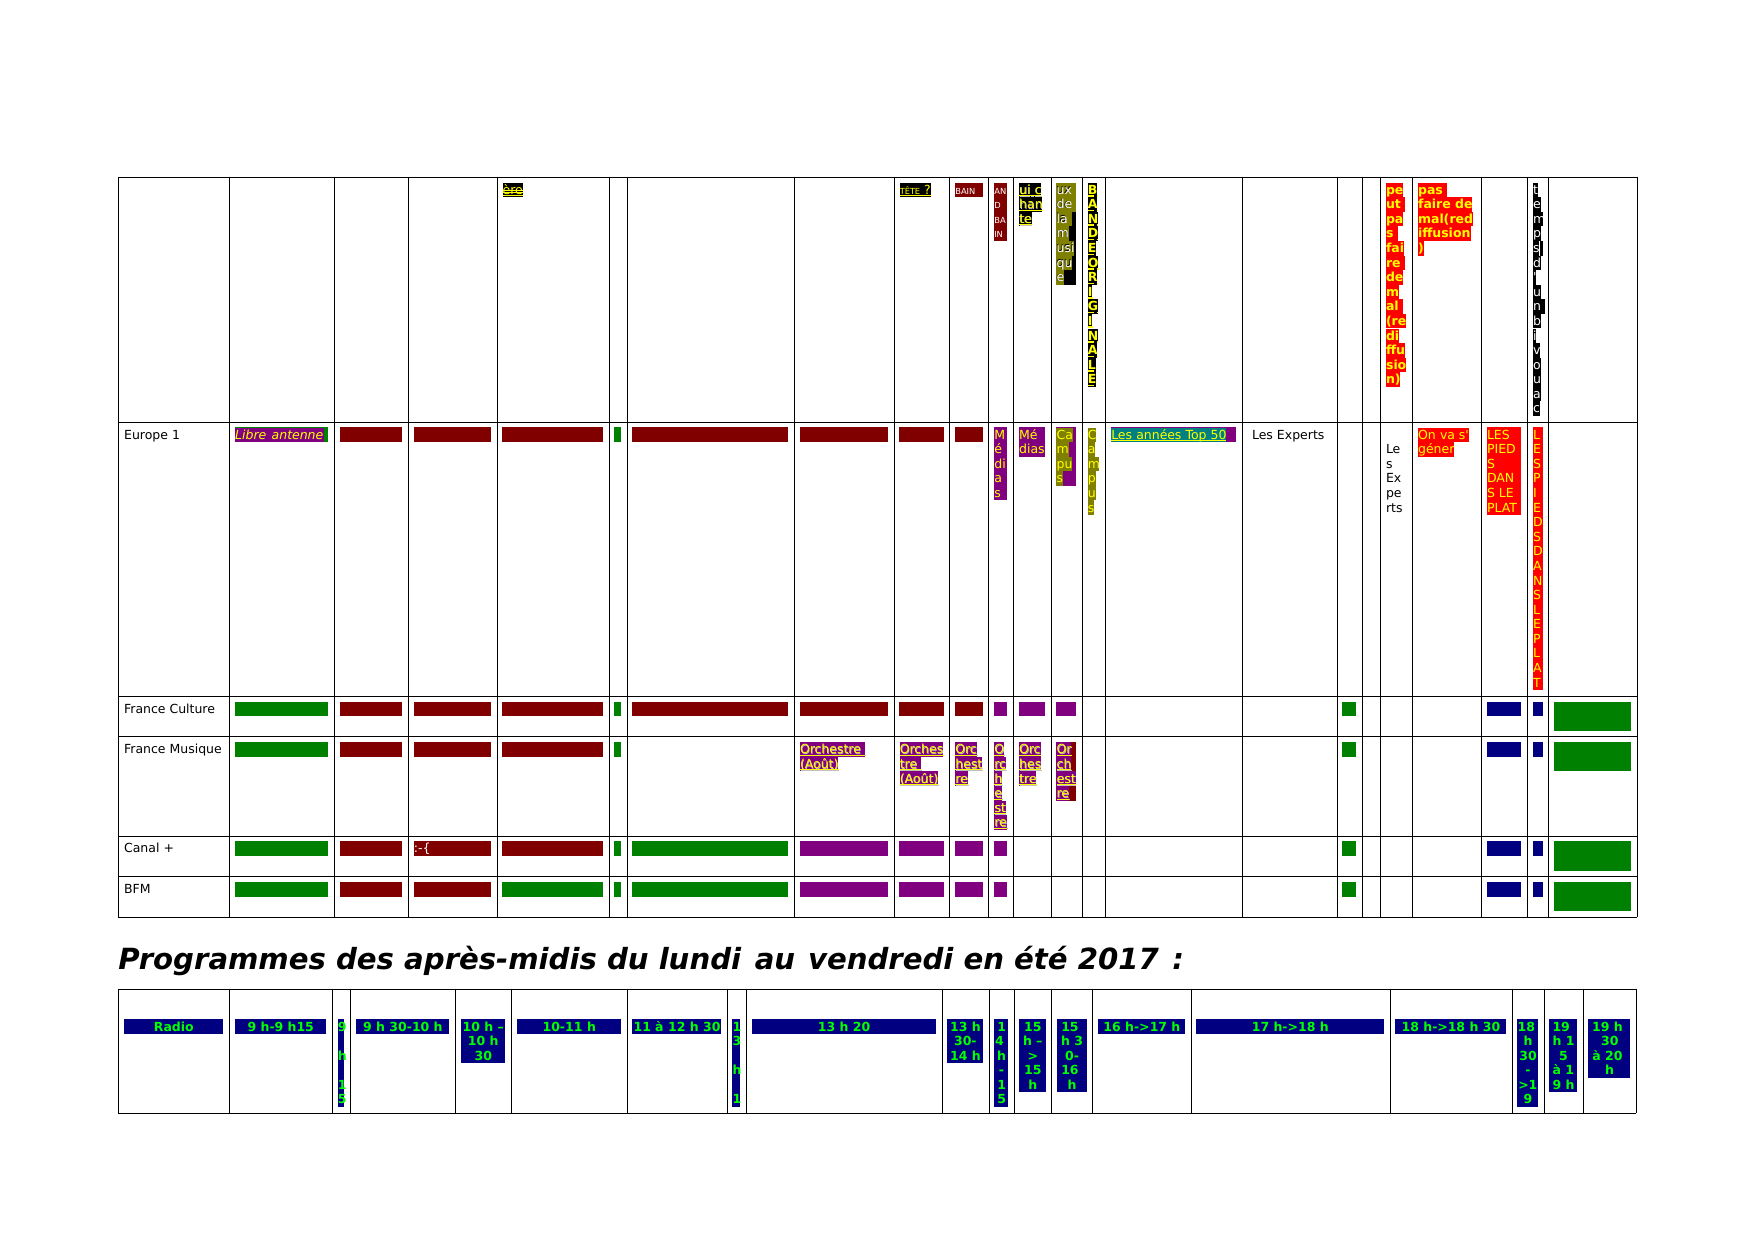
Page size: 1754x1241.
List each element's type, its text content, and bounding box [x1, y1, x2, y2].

table_cell [498, 877, 609, 917]
table_cell [1052, 837, 1082, 876]
table_cell Campus [1083, 423, 1105, 696]
table_cell [1528, 877, 1548, 917]
table_cell [335, 697, 408, 736]
table_cell [230, 837, 334, 876]
table_header 15 h –> 15 h [1015, 990, 1051, 1113]
table_cell :-{ [409, 837, 497, 876]
table_cell Canal + [119, 837, 229, 876]
table_cell [1243, 837, 1337, 876]
table_cell [1243, 178, 1337, 422]
table_cell [230, 737, 334, 836]
table_cell Orchestre [1052, 737, 1082, 836]
table_cell [1381, 737, 1412, 836]
table_cell [610, 178, 627, 422]
table_cell [409, 737, 497, 836]
table_cell [119, 178, 229, 422]
table_cell On va s'géner [1413, 423, 1481, 696]
table_cell Orchestre [950, 737, 988, 836]
table_cell [409, 697, 497, 736]
table_cell [1106, 697, 1242, 736]
table_cell [628, 737, 794, 836]
table_cell [1363, 877, 1380, 917]
table_cell [498, 697, 609, 736]
table_cell [1243, 877, 1337, 917]
table_cell [1338, 697, 1362, 736]
table_cell [1083, 837, 1105, 876]
table_header 19 h 15 à 19 h [1545, 990, 1583, 1113]
table_cell bande originale [1083, 178, 1105, 422]
table_cell [1052, 697, 1082, 736]
table_header 16 h->17 h [1093, 990, 1191, 1113]
table_cell [1363, 178, 1380, 422]
table_header 10 h – 10 h 30 [456, 990, 511, 1113]
table_cell [895, 877, 949, 917]
table_header 11 à 12 h 30 [628, 990, 727, 1113]
table_cell Médias [1014, 423, 1051, 696]
table_cell [989, 837, 1013, 876]
table_header 18 h 30->19 [1513, 990, 1544, 1113]
table_cell [895, 697, 949, 736]
table_cell ère [498, 178, 609, 422]
table_cell [628, 178, 794, 422]
subtitle Programmes des après-midis du lundi au vendredi en été 2017 : [118, 942, 1636, 976]
table_cell [628, 877, 794, 917]
table_cell [610, 697, 627, 736]
table_cell [1413, 737, 1481, 836]
table_cell [1083, 697, 1105, 736]
table_cell [1106, 837, 1242, 876]
table_cell France Culture [119, 697, 229, 736]
table_cell [950, 697, 988, 736]
table_cell and bain [989, 178, 1013, 422]
table_cell [1549, 423, 1637, 696]
table_header 9 h-9 h15 [230, 990, 332, 1113]
table_cell [409, 178, 497, 422]
table_cell [1243, 737, 1337, 836]
table_cell [1014, 837, 1051, 876]
table_cell [1528, 737, 1548, 836]
table_header 13 h 20 [747, 990, 942, 1113]
table_cell [1363, 837, 1380, 876]
table_cell [498, 423, 609, 696]
table_cell Les Experts [1381, 423, 1412, 696]
table_cell Orchestre (Août) [895, 737, 949, 836]
table_cell ui chante [1014, 178, 1051, 422]
table_cell [610, 737, 627, 836]
table_header 18 h->18 h 30 [1391, 990, 1512, 1113]
table_cell [895, 837, 949, 876]
table_cell [795, 837, 894, 876]
table_cell [1381, 837, 1412, 876]
table_header 10-11 h [512, 990, 627, 1113]
table_cell [628, 423, 794, 696]
table_cell tête ? [895, 178, 949, 422]
table_cell Les Experts [1243, 423, 1337, 696]
table_cell [1014, 697, 1051, 736]
table_cell [1083, 877, 1105, 917]
table_cell Europe 1 [119, 423, 229, 696]
table_cell [989, 697, 1013, 736]
table_cell [1482, 837, 1527, 876]
table_cell [335, 837, 408, 876]
table_cell [1549, 697, 1637, 736]
table_cell [1413, 837, 1481, 876]
table_cell [1338, 877, 1362, 917]
table_cell [950, 423, 988, 696]
table_cell [1549, 837, 1637, 876]
table_cell [1482, 697, 1527, 736]
table_cell [335, 423, 408, 696]
table_cell [335, 178, 408, 422]
table_cell [628, 697, 794, 736]
table_cell temps d'un bivouac [1528, 178, 1548, 422]
table_header 9 h 30-10 h [351, 990, 455, 1113]
table_cell [628, 837, 794, 876]
table_cell [1052, 877, 1082, 917]
table_cell [1338, 837, 1362, 876]
table_cell [795, 697, 894, 736]
table_cell [498, 837, 609, 876]
table_cell [1528, 697, 1548, 736]
table_cell Libre antenne [230, 423, 334, 696]
table_cell [230, 697, 334, 736]
table_cell [950, 877, 988, 917]
table_cell [409, 877, 497, 917]
table_cell [1549, 877, 1637, 917]
table_cell [1243, 697, 1337, 736]
table_cell Les années Top 50 [1106, 423, 1242, 696]
table_cell Orchestre (Août) [795, 737, 894, 836]
table_cell [1106, 877, 1242, 917]
table_cell [1549, 737, 1637, 836]
table_header 19 h 30 à 20 h [1584, 990, 1636, 1113]
table_cell [335, 877, 408, 917]
table_cell [1363, 737, 1380, 836]
table_header 17 h->18 h [1192, 990, 1390, 1113]
table_cell bain [950, 178, 988, 422]
table_cell Orchestre [1014, 737, 1051, 836]
table_cell [950, 837, 988, 876]
table_cell [1413, 877, 1481, 917]
table_header 15 h 30-16 h [1052, 990, 1092, 1113]
table_header 13 h 30-14 h [943, 990, 989, 1113]
table_header 13 h 1 [728, 990, 746, 1113]
table_cell [610, 837, 627, 876]
table_cell [1482, 877, 1527, 917]
table_cell [1482, 737, 1527, 836]
table_cell [610, 877, 627, 917]
table_cell [795, 178, 894, 422]
table_cell [1338, 178, 1362, 422]
table_cell [1338, 423, 1362, 696]
table_cell [1528, 837, 1548, 876]
table_cell Les pieds dans le plat [1482, 423, 1527, 696]
table_cell peut pas faire de mal (rediffusion) [1381, 178, 1412, 422]
table_cell [1014, 877, 1051, 917]
table_cell [230, 178, 334, 422]
table_cell [795, 877, 894, 917]
table_cell [1363, 423, 1380, 696]
table_cell [1549, 178, 1637, 422]
table_cell [895, 423, 949, 696]
table_cell [230, 877, 334, 917]
table_cell [795, 423, 894, 696]
table_cell [1381, 877, 1412, 917]
table_cell [1338, 737, 1362, 836]
table_cell pas faire de mal(rediffusion) [1413, 178, 1481, 422]
table_cell Orchestre [989, 737, 1013, 836]
table_cell Campus [1052, 423, 1082, 696]
table_cell Médias [989, 423, 1013, 696]
table_cell France Musique [119, 737, 229, 836]
table_cell [1106, 737, 1242, 836]
table_cell [1083, 737, 1105, 836]
table_cell [498, 737, 609, 836]
table_cell [1413, 697, 1481, 736]
table_header 14 h-15 [990, 990, 1014, 1113]
table_cell [610, 423, 627, 696]
table_cell [409, 423, 497, 696]
table_cell [335, 737, 408, 836]
table_header 9 h 15 [333, 990, 350, 1113]
table_cell BFM [119, 877, 229, 917]
table_cell [1482, 178, 1527, 422]
table_cell Les pieds dans le plat [1528, 423, 1548, 696]
table_cell [989, 877, 1013, 917]
table_header Radio [119, 990, 229, 1113]
table_cell [1381, 697, 1412, 736]
table_cell ux de la musique [1052, 178, 1082, 422]
table_cell [1106, 178, 1242, 422]
table_cell [1363, 697, 1380, 736]
